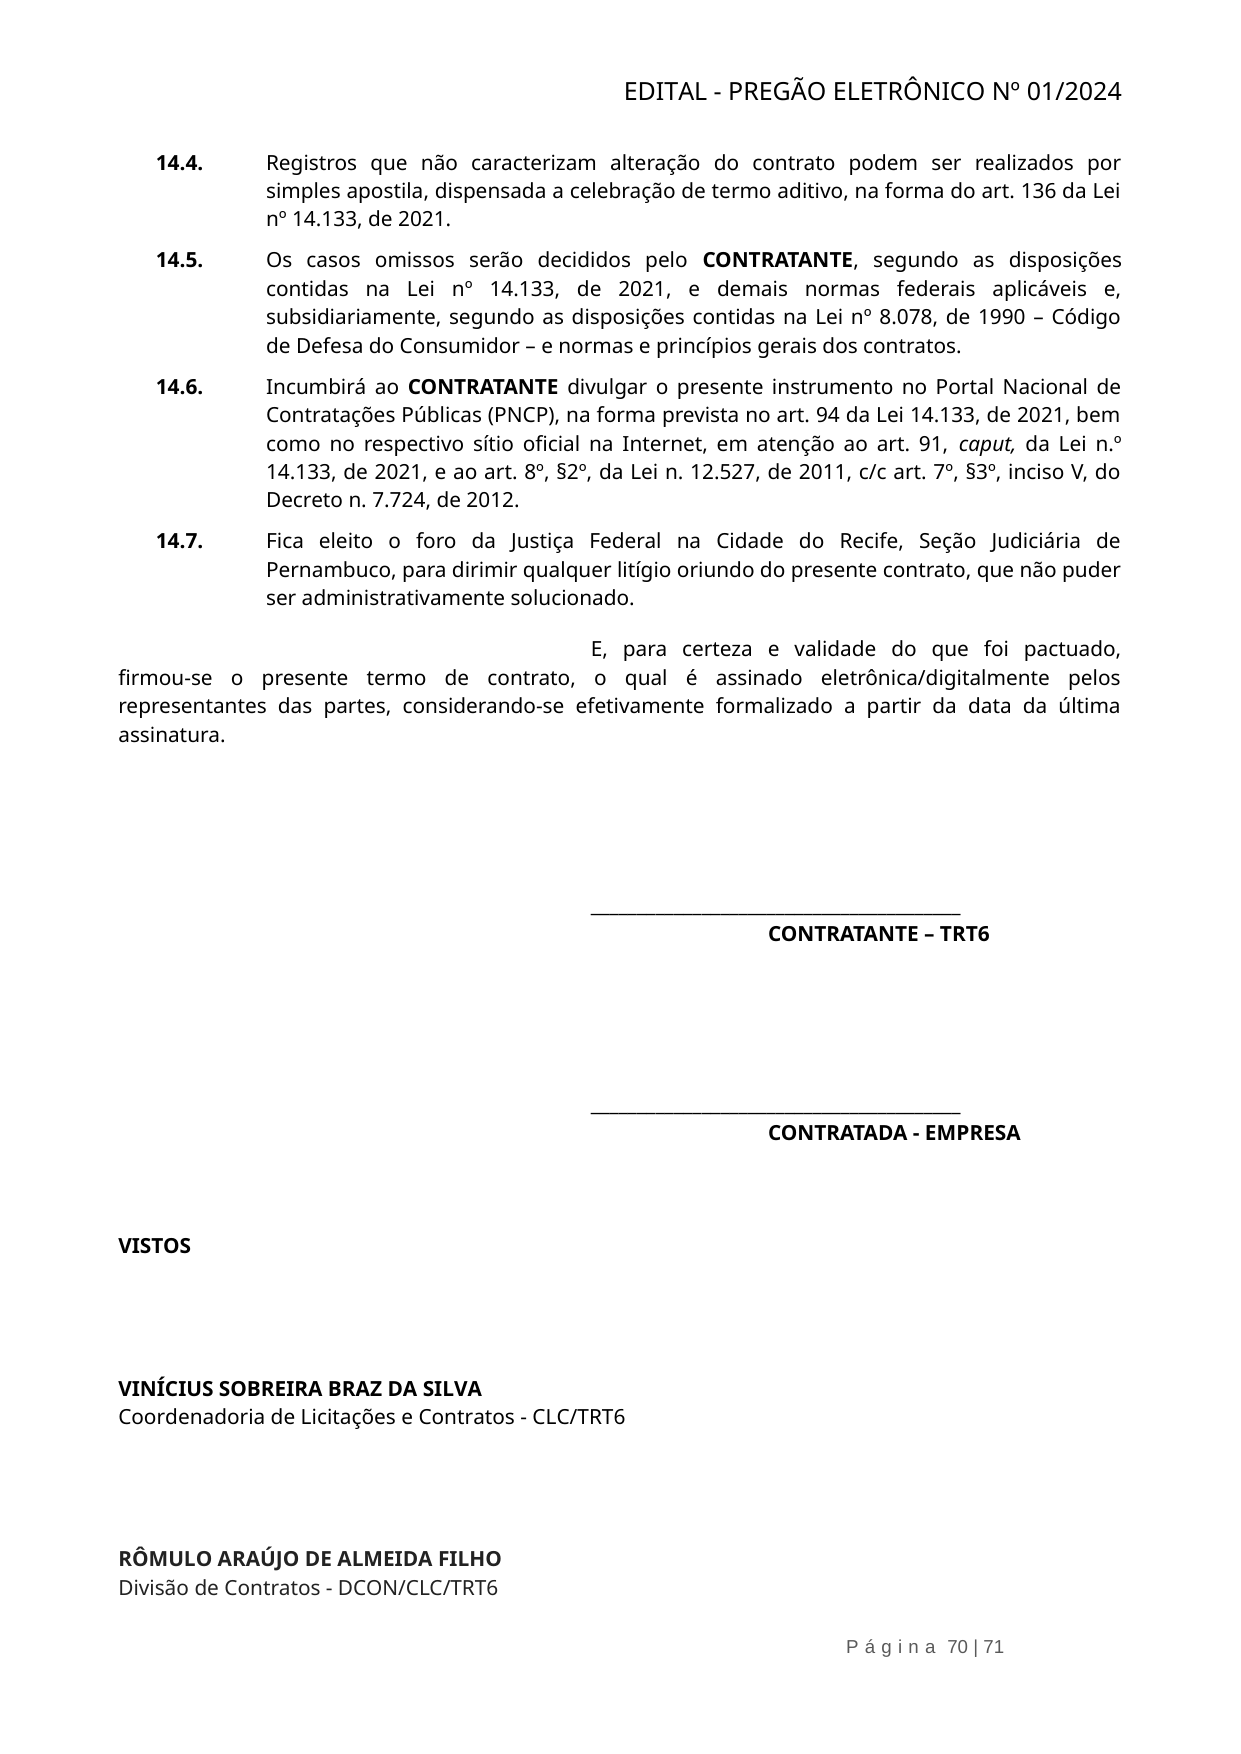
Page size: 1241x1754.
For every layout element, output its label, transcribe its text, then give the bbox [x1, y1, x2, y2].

list Incumbirá ao CONTRATANTE divulgar o presente instrumento no Portal Nacional de Contratações Públicas (PNCP), na forma prevista no art. 94 da Lei 14.133, de 2021, bem como no respectivo sítio oficial na Internet, em atenção ao art. 91, caput, da Lei n.º 14.133, de 2021, e ao art. 8º, §2º, da Lei n. 12.527, de 2011, c/c art. 7º, §3º, inciso V, do Decreto n. 7.724, de 2012. [156, 372, 1122, 514]
text VINÍCIUS SOBREIRA BRAZ DA SILVA [118, 1374, 1173, 1402]
list Os casos omissos serão decididos pelo CONTRATANTE, segundo as disposições contidas na Lei nº 14.133, de 2021, e demais normas federais aplicáveis e, subsidiariamente, segundo as disposições contidas na Lei nº 8.078, de 1990 – Código de Defesa do Consumidor – e normas e princípios gerais dos contratos. [156, 246, 1122, 359]
text RÔMULO ARAÚJO DE ALMEIDA FILHO [118, 1544, 1173, 1573]
text ________________________________________ [118, 890, 1122, 919]
text Coordenadoria de Licitações e Contratos - CLC/TRT6 [118, 1402, 1173, 1431]
text Divisão de Contratos - DCON/CLC/TRT6 [118, 1573, 1122, 1601]
text VISTOS [118, 1232, 1122, 1260]
text E, para certeza e validade do que foi pactuado, firmou-se o presente termo de contrato, o qual é assinado eletrônica/digitalmente pelos representantes das partes, considerando-se efetivamente formalizado a partir da data da última assinatura. [118, 634, 1122, 748]
text CONTRATANTE – TRT6 [118, 919, 1122, 947]
text ________________________________________ [118, 1089, 1122, 1118]
list Registros que não caracterizam alteração do contrato podem ser realizados por simples apostila, dispensada a celebração de termo aditivo, na forma do art. 136 da Lei nº 14.133, de 2021. [156, 148, 1122, 233]
text CONTRATADA - EMPRESA [118, 1118, 1122, 1146]
list Fica eleito o foro da Justiça Federal na Cidade do Recife, Seção Judiciária de Pernambuco, para dirimir qualquer litígio oriundo do presente contrato, que não puder ser administrativamente solucionado. [156, 526, 1122, 612]
